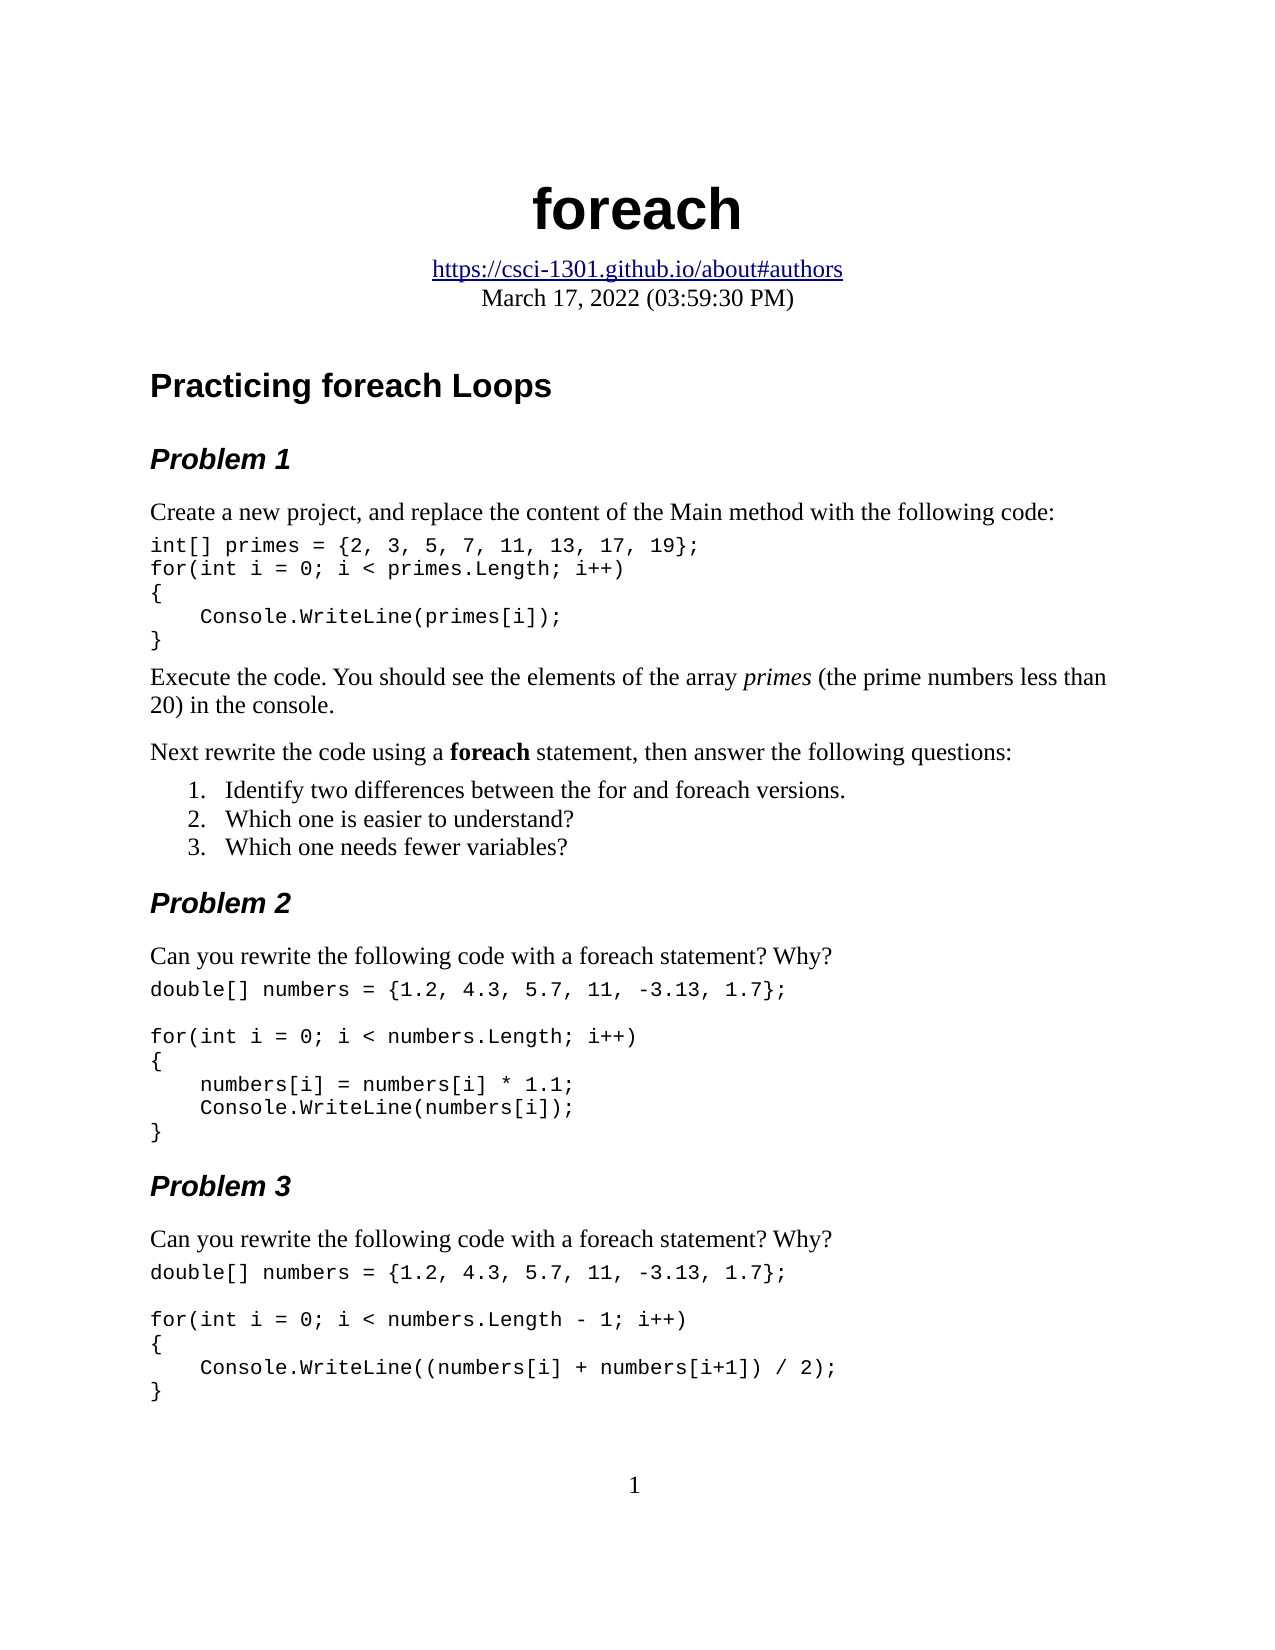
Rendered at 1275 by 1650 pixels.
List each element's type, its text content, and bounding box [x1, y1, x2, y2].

text { [150, 582, 1125, 606]
list Identify two differences between the for and foreach versions. [187, 775, 1125, 804]
text } [150, 1121, 1125, 1144]
text numbers[i] = numbers[i] * 1.1; [150, 1073, 1125, 1097]
subtitle Problem 1 [150, 442, 1125, 476]
text Next rewrite the code using a foreach statement, then answer the following questions: [150, 737, 1125, 766]
text Console.WriteLine((numbers[i] + numbers[i+1]) / 2); [150, 1357, 1125, 1380]
text { [150, 1050, 1125, 1073]
text { [150, 1333, 1125, 1357]
text Execute the code. You should see the elements of the array primes (the prime numbers less than 20) in the console. [150, 662, 1125, 719]
text } [150, 1380, 1125, 1404]
text Console.WriteLine(numbers[i]); [150, 1097, 1125, 1121]
text int[] primes = {2, 3, 5, 7, 11, 13, 17, 19}; [150, 535, 1125, 558]
subtitle Problem 3 [150, 1169, 1125, 1203]
subtitle Problem 2 [150, 886, 1125, 920]
text Can you rewrite the following code with a foreach statement? Why? [150, 941, 1125, 970]
subtitle Practicing foreach Loops [150, 366, 1125, 404]
text Create a new project, and replace the content of the Main method with the following code: [150, 497, 1125, 526]
text https://csci-1301.github.io/about#authors [150, 254, 1125, 283]
text Can you rewrite the following code with a foreach statement? Why? [150, 1224, 1125, 1253]
text Console.WriteLine(primes[i]); [150, 606, 1125, 629]
text for(int i = 0; i < numbers.Length - 1; i++) [150, 1309, 1125, 1333]
list Which one needs fewer variables? [187, 832, 1125, 861]
text double[] numbers = {1.2, 4.3, 5.7, 11, -3.13, 1.7}; [150, 979, 1125, 1003]
text for(int i = 0; i < numbers.Length; i++) [150, 1026, 1125, 1050]
title foreach [150, 175, 1125, 242]
text March 17, 2022 (03:59:30 PM) [150, 283, 1125, 312]
text double[] numbers = {1.2, 4.3, 5.7, 11, -3.13, 1.7}; [150, 1262, 1125, 1286]
text } [150, 629, 1125, 653]
text for(int i = 0; i < primes.Length; i++) [150, 558, 1125, 582]
list Which one is easier to understand? [187, 804, 1125, 832]
